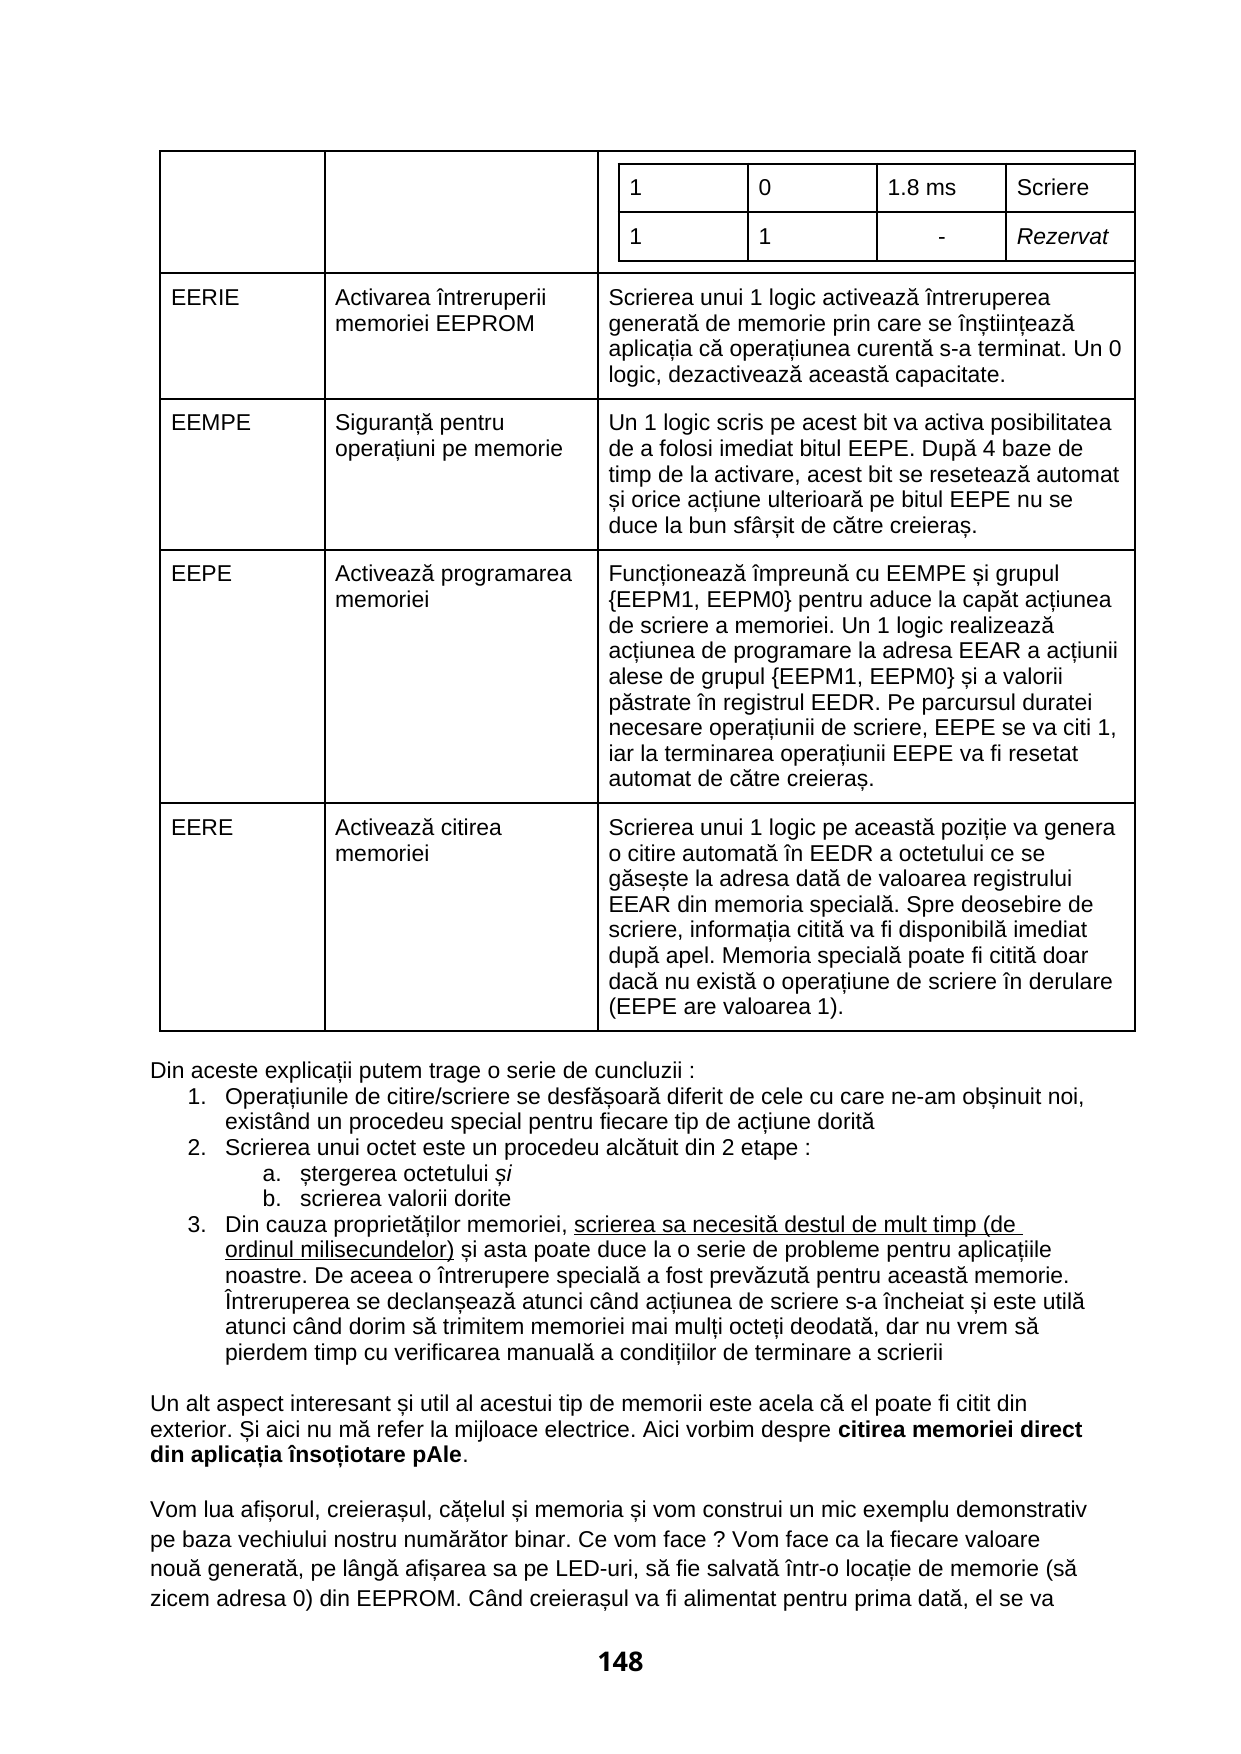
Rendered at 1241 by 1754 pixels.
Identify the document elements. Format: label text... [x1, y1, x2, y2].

table_cell Un 1 logic scris pe acest bit va activa posibilitatea de a folosi imediat bitul EEPE. După 4 baze de timp de la activare, acest bit se resetează automat și orice acțiune ulterioară pe bitul EEPE nu se duce la bun sfârșit de către creieraș. [599, 400, 1134, 549]
text Din aceste explicații putem trage o serie de cuncluzii : [150, 1058, 1091, 1083]
table_cell Rezervat [1007, 213, 1134, 259]
table_cell Scrierea unui 1 logic activează întreruperea generată de memorie prin care se înștiințează aplicația că operațiunea curentă s-a terminat. Un 0 logic, dezactivează această capacitate. [599, 274, 1134, 398]
list Operațiunile de citire/scriere se desfășoară diferit de cele cu care ne-am obșinuit noi, existând un procedeu special pentru fiecare tip de acțiune dorită [187, 1083, 1091, 1135]
table_cell - [878, 213, 1005, 259]
table_cell EERIE [161, 274, 324, 398]
table_cell 1 [620, 213, 747, 259]
list scrierea valorii dorite [262, 1186, 1091, 1212]
list ștergerea octetului și [262, 1160, 1091, 1186]
table_cell [326, 152, 597, 272]
table_cell EERE [161, 804, 324, 1030]
table_cell EEPE [161, 551, 324, 802]
table_cell EEMPE [161, 400, 324, 549]
table_cell Activează citirea memoriei [326, 804, 597, 1030]
table_cell Scriere [1007, 165, 1134, 211]
text Un alt aspect interesant și util al acestui tip de memorii este acela că el poate fi citit din exterior. Și aici nu mă refer la mijloace electrice. Aici vorbim despre citirea memoriei direct din aplicația însoțiotare pAle. [150, 1391, 1091, 1468]
table_cell [161, 152, 324, 272]
table_cell Activează programarea memoriei [326, 551, 597, 802]
table_cell [599, 152, 1134, 272]
table_cell Activarea întreruperii memoriei EEPROM [326, 274, 597, 398]
table_cell Siguranță pentru operațiuni pe memorie [326, 400, 597, 549]
table_cell 1 [620, 165, 747, 211]
list Scrierea unui octet este un procedeu alcătuit din 2 etape : [187, 1135, 1091, 1160]
list Din cauza proprietăților memoriei, scrierea sa necesită destul de mult timp (de ordinul milisecundelor) și asta poate duce la o serie de probleme pentru aplicațiile noastre. De aceea o întrerupere specială a fost prevăzută pentru această memorie. Întreruperea se declanșează atunci când acțiunea de scriere s-a încheiat și este utilă atunci când dorim să trimitem memoriei mai mulți octeți deodată, dar nu vrem să pierdem timp cu verificarea manuală a condițiilor de terminare a scrierii [187, 1212, 1091, 1365]
table_cell Funcționează împreună cu EEMPE și grupul {EEPM1, EEPM0} pentru aduce la capăt acțiunea de scriere a memoriei. Un 1 logic realizează acțiunea de programare la adresa EEAR a acțiunii alese de grupul {EEPM1, EEPM0} și a valorii păstrate în registrul EEDR. Pe parcursul duratei necesare operațiunii de scriere, EEPE se va citi 1, iar la terminarea operațiunii EEPE va fi resetat automat de către creieraș. [599, 551, 1134, 802]
table_cell 1.8 ms [878, 165, 1005, 211]
text Vom lua afișorul, creierașul, cățelul și memoria și vom construi un mic exemplu demonstrativ pe baza vechiului nostru numărător binar. Ce vom face ? Vom face ca la fiecare valoare nouă generată, pe lângă afișarea sa pe LED-uri, să fie salvată într-o locație de memorie (să zicem adresa 0) din EEPROM. Când creierașul va fi alimentat pentru prima dată, el se va [150, 1497, 1091, 1611]
table_cell Scrierea unui 1 logic pe această poziție va genera o citire automată în EEDR a octetului ce se găsește la adresa dată de valoarea registrului EEAR din memoria specială. Spre deosebire de scriere, informația citită va fi disponibilă imediat după apel. Memoria specială poate fi citită doar dacă nu există o operațiune de scriere în derulare (EEPE are valoarea 1). [599, 804, 1134, 1030]
table_cell 0 [749, 165, 876, 211]
table_cell 1 [749, 213, 876, 259]
